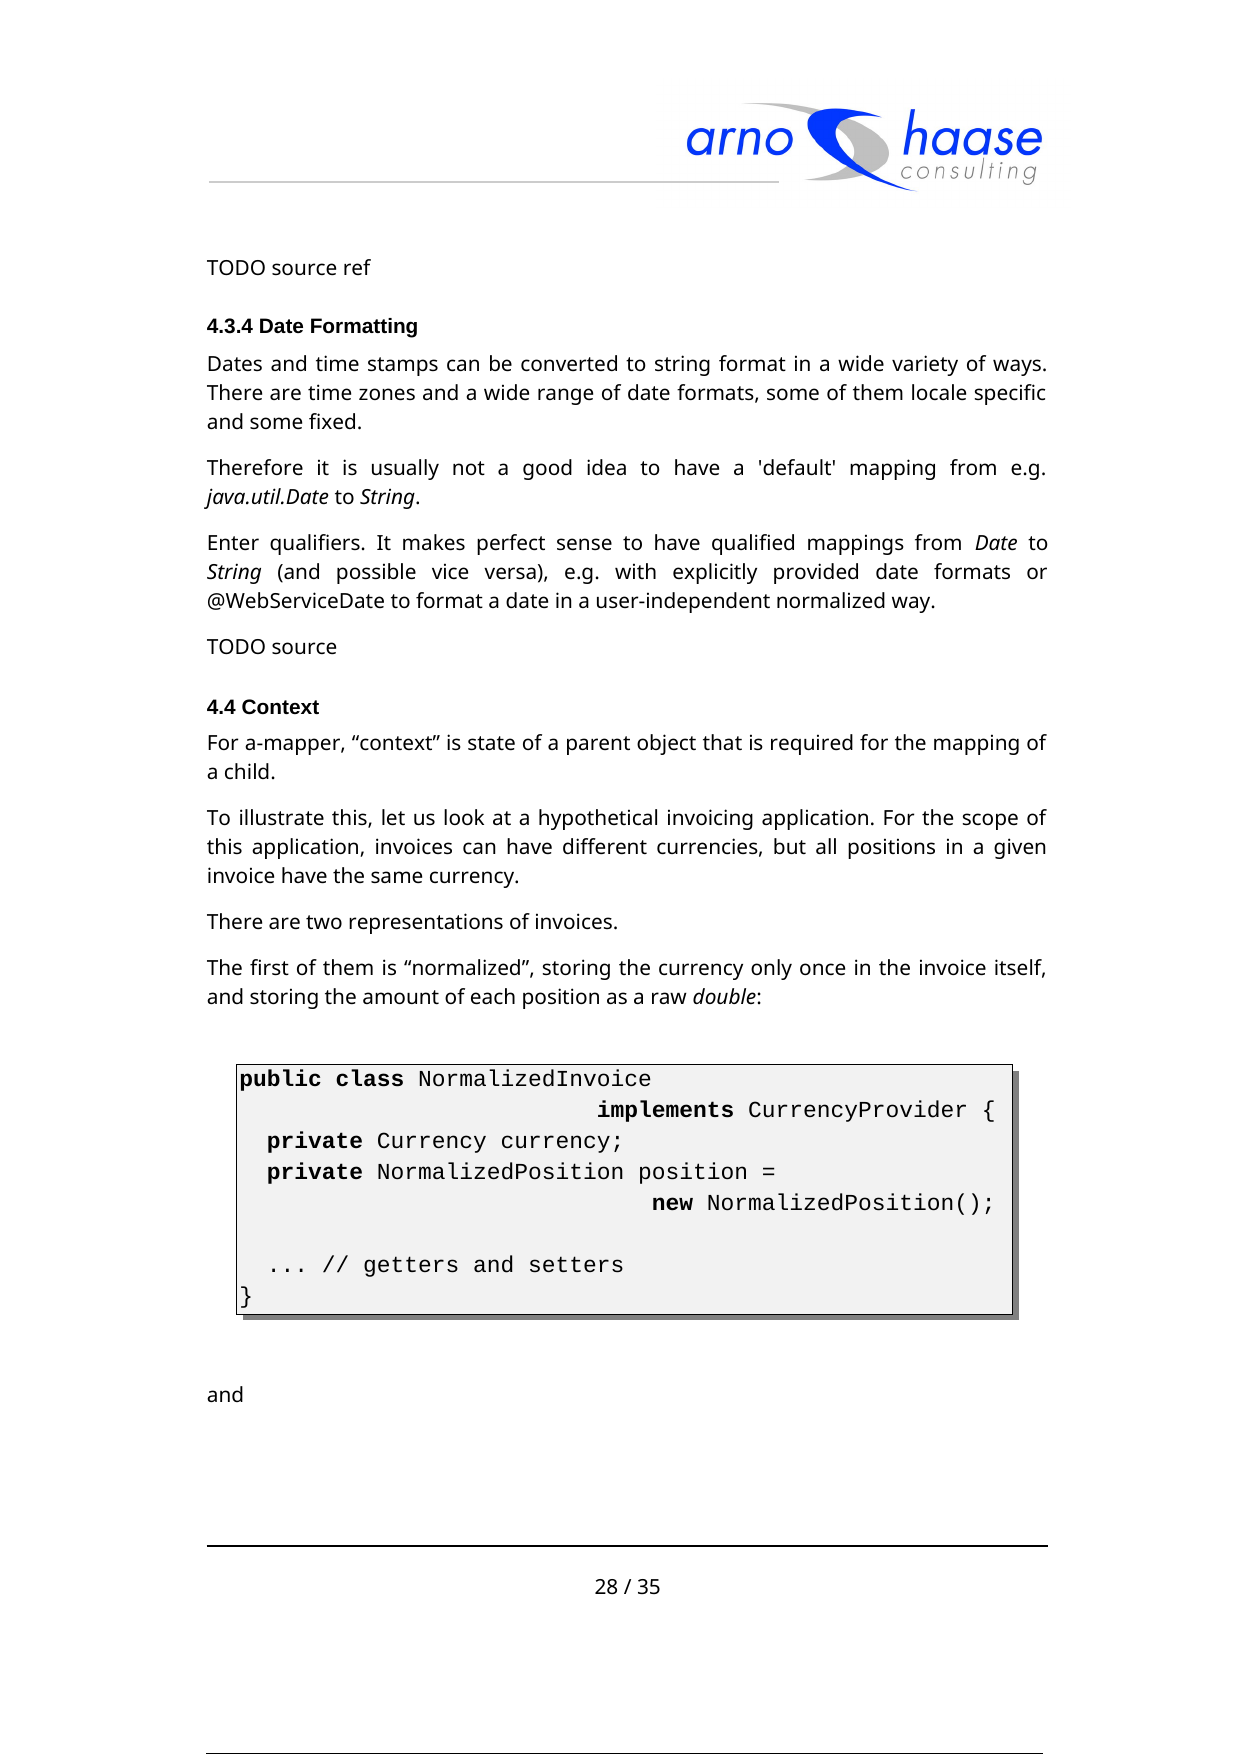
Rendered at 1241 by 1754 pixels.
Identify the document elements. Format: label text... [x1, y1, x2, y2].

text ... // getters and setters [237, 1251, 1012, 1279]
text TODO source ref [207, 252, 1048, 281]
text To illustrate this, let us look at a hypothetical invoicing application. For the scope of this application, invoices can have different currencies, but all positions in a given invoice have the same currency. [207, 802, 1048, 889]
text There are two representations of invoices. [207, 906, 1048, 935]
text TODO source [207, 631, 1048, 660]
text and [207, 1379, 1048, 1408]
text implements CurrencyProvider { [237, 1095, 1012, 1124]
text } [237, 1282, 1012, 1314]
text Therefore it is usually not a good idea to have a 'default' mapping from e.g. java.util.Date to String. [207, 452, 1048, 510]
picture [656, 78, 1072, 208]
text For a-mapper, “context” is state of a parent object that is required for the mapping of a child. [207, 727, 1048, 785]
subtitle Context [207, 689, 1048, 718]
text private Currency currency; [237, 1126, 1012, 1155]
text The first of them is “normalized”, storing the currency only once in the invoice itself, and storing the amount of each position as a raw double: [207, 952, 1048, 1010]
text Enter qualifiers. It makes perfect sense to have qualified mappings from Date to String (and possible vice versa), e.g. with explicitly provided date formats or @WebServiceDate to format a date in a user-independent normalized way. [207, 527, 1048, 614]
text private NormalizedPosition position = [237, 1157, 1012, 1186]
subtitle Date Formatting [207, 310, 1048, 339]
text Dates and time stamps can be converted to string format in a wide variety of ways. There are time zones and a wide range of date formats, some of them locale specific and some fixed. [207, 348, 1048, 435]
text new NormalizedPosition(); [237, 1188, 1012, 1217]
text public class NormalizedInvoice [237, 1065, 1012, 1093]
